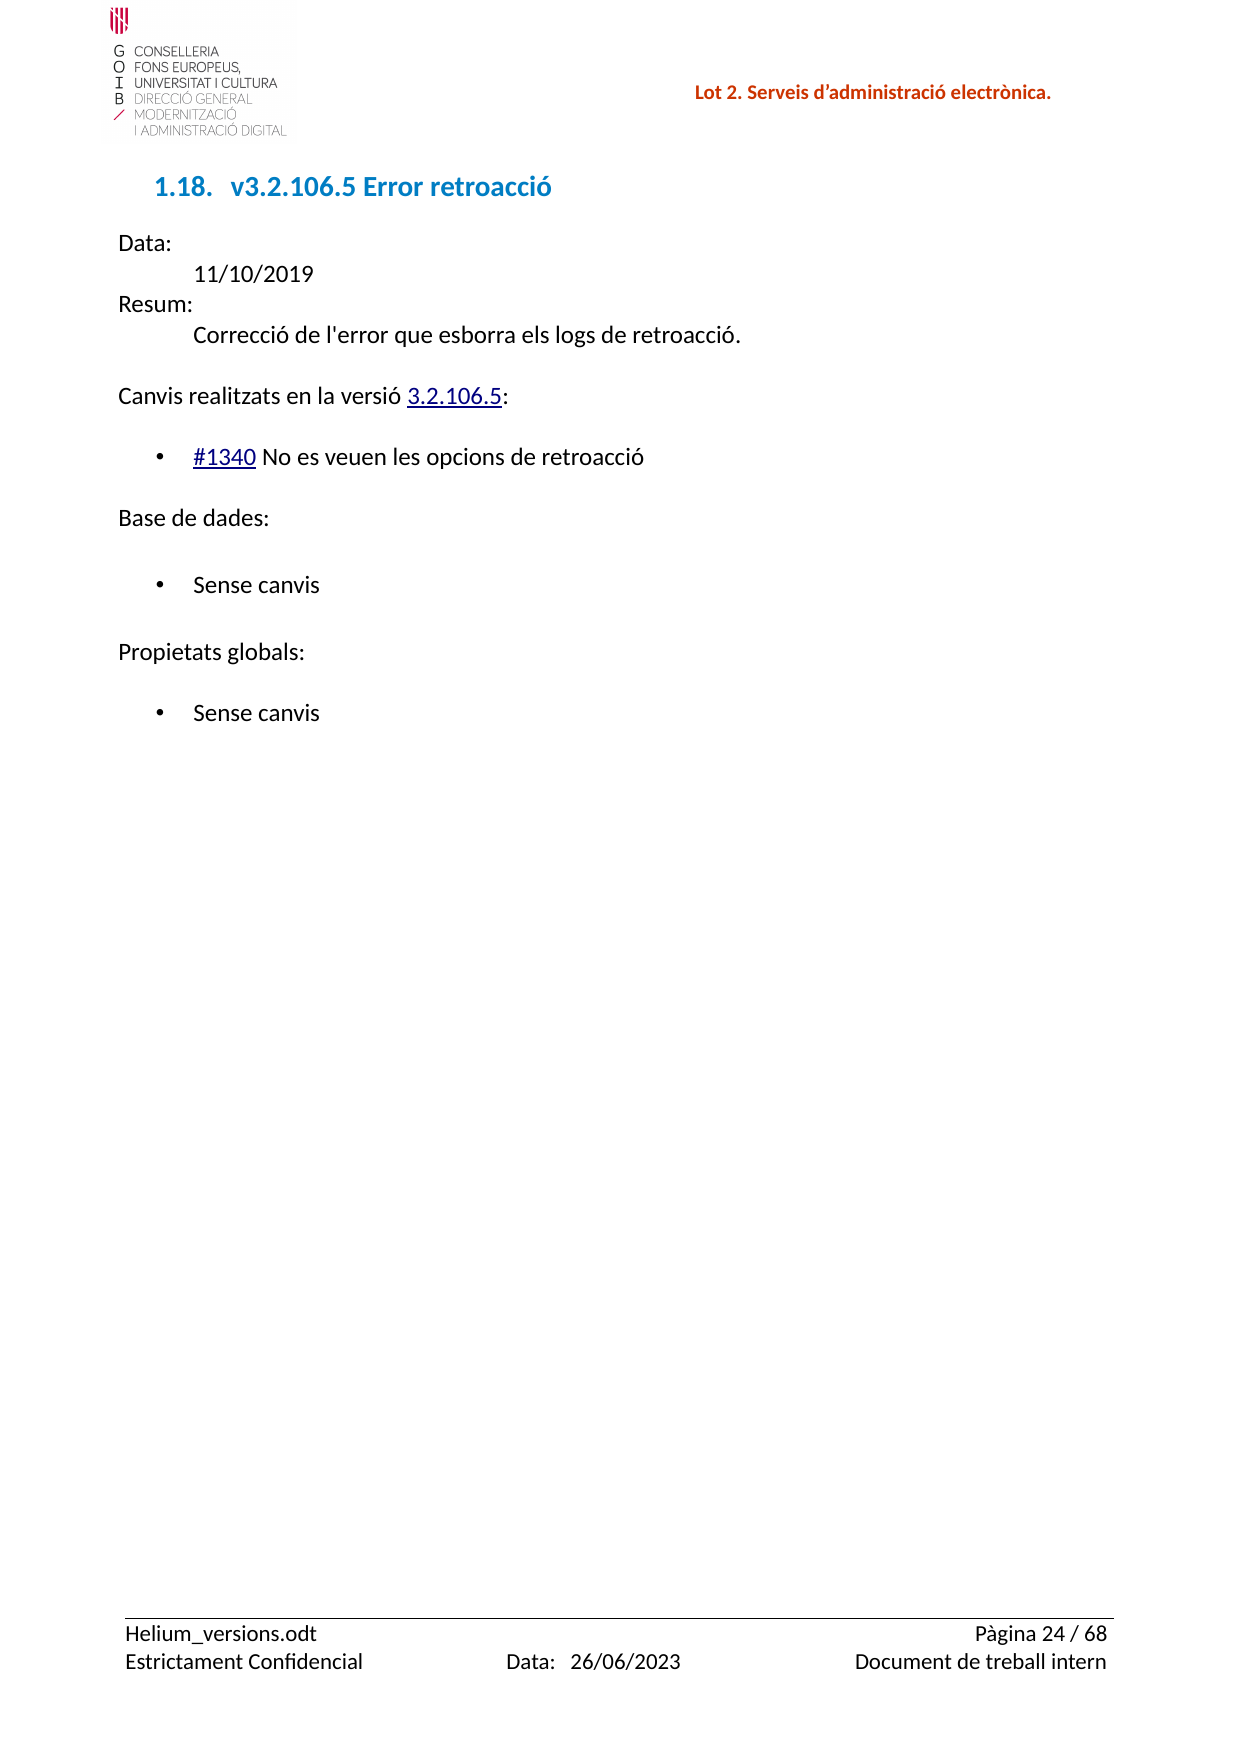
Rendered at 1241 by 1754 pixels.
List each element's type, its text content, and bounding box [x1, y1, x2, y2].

text Resum: [118, 289, 1122, 319]
text Correcció de l'error que esborra els logs de retroacció. [118, 319, 1122, 350]
list Sense canvis [156, 697, 1122, 728]
text Propietats globals: [118, 636, 1122, 667]
text Canvis realitzats en la versió 3.2.106.5: [118, 380, 1122, 411]
text Base de dades: [118, 502, 1122, 533]
list Sense canvis [156, 569, 1122, 600]
list #1340 No es veuen les opcions de retroacció [156, 441, 1122, 472]
subtitle v3.2.106.5 Error retroacció [153, 168, 1122, 204]
text 11/10/2019 [118, 258, 1122, 289]
picture [100, 0, 297, 144]
text Data: [118, 228, 1122, 258]
